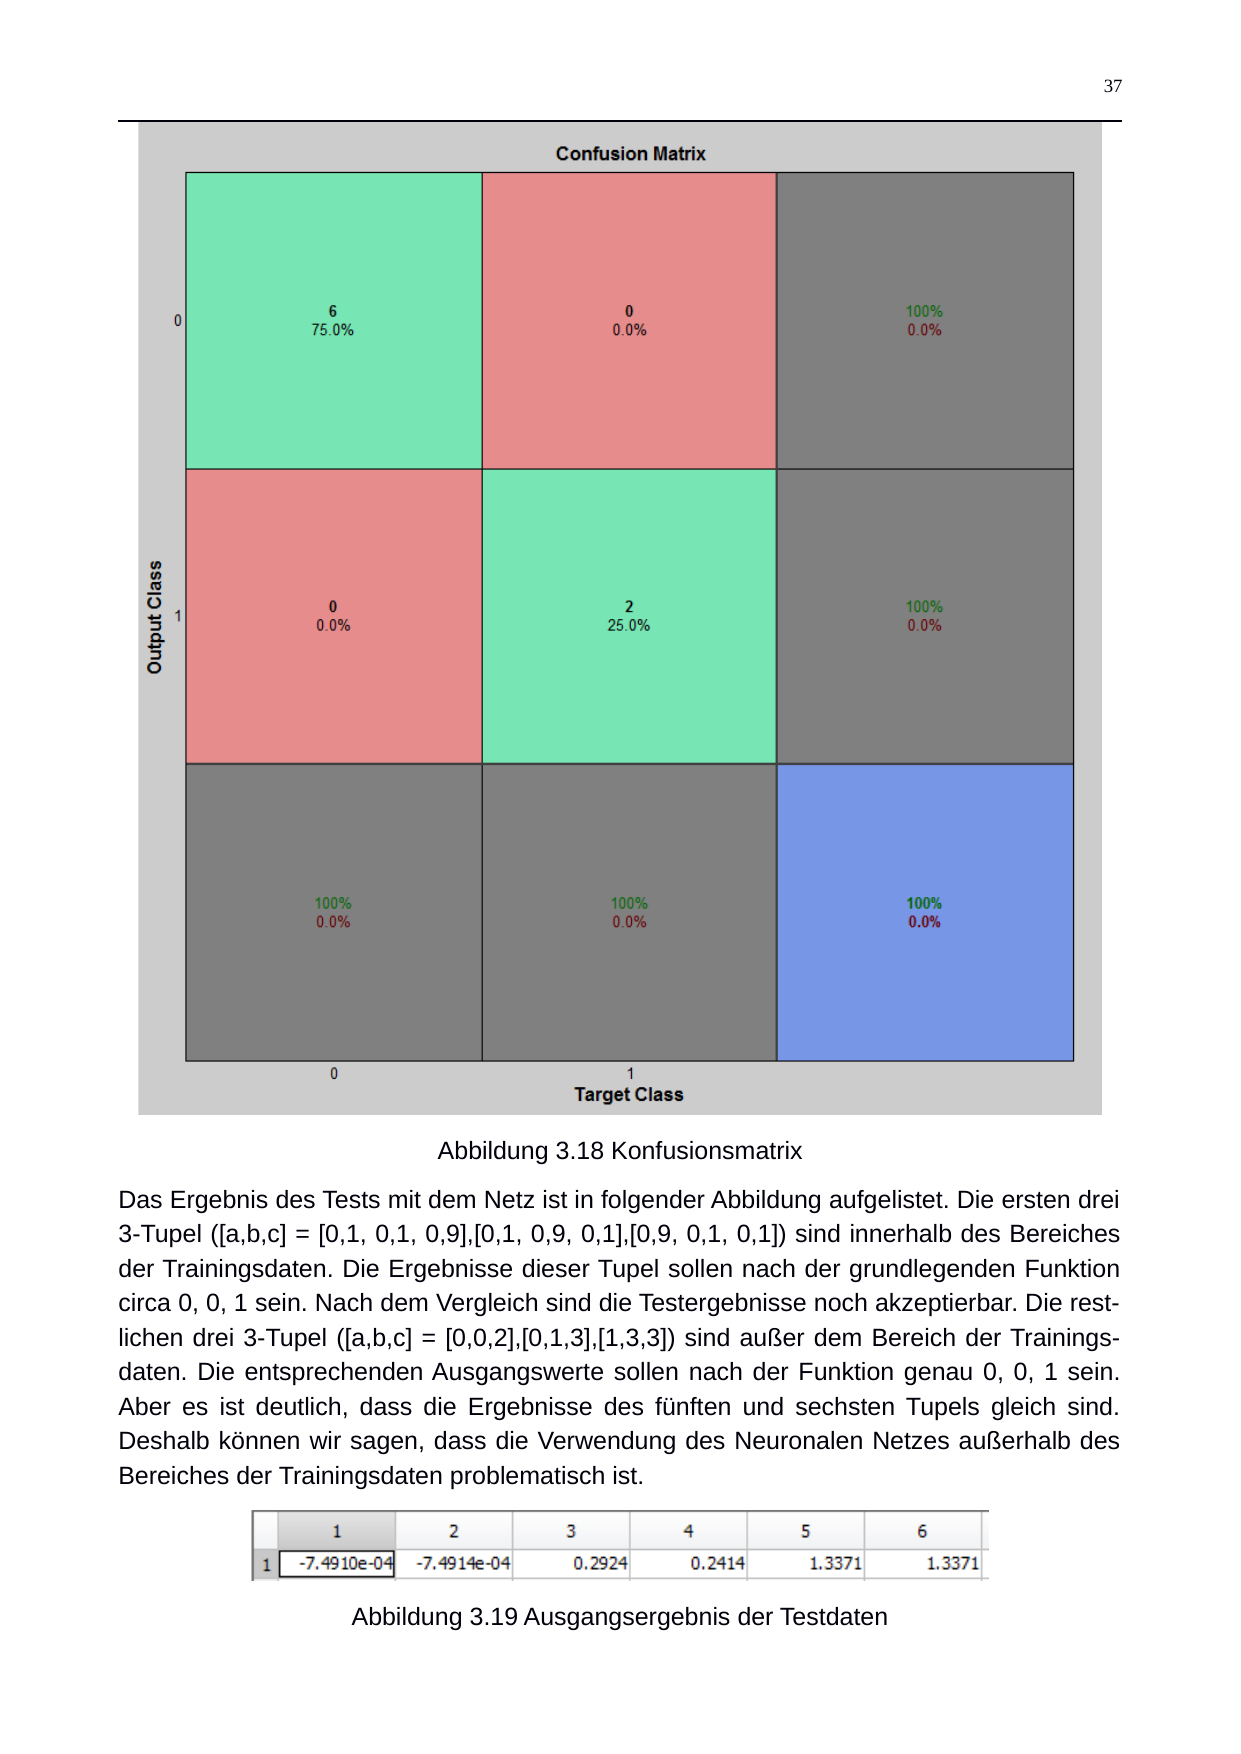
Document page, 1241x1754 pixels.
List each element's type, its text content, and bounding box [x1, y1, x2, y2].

text Abbildung 3.18 Konfusionsmatrix [118, 1136, 1122, 1165]
text Abbildung 3.19 Ausgangsergebnis der Testdaten [118, 1601, 1122, 1630]
picture [138, 122, 1102, 1115]
picture [251, 1510, 989, 1581]
text Das Ergebnis des Tests mit dem Netz ist in folgender Abbildung aufgelistet. Die ersten drei 3-Tupel ([a,b,c] = [0,1, 0,1, 0,9],[0,1, 0,9, 0,1],[0,9, 0,1, 0,1]) sind innerhalb des Bereiches der Trainingsdaten. Die Ergebnisse dieser Tupel sollen nach der grundlegenden Funktion circa 0, 0, 1 sein. Nach dem Vergleich sind die Testergebnisse noch akzeptierbar. Die rest-lichen drei 3-Tupel ([a,b,c] = [0,0,2],[0,1,3],[1,3,3]) sind außer dem Bereich der Trainings-daten. Die entsprechenden Ausgangswerte sollen nach der Funktion genau 0, 0, 1 sein. Aber es ist deutlich, dass die Ergebnisse des fünften und sechsten Tupels gleich sind. Deshalb können wir sagen, dass die Verwendung des Neuronalen Netzes außerhalb des Bereiches der Trainingsdaten problematisch ist. [118, 1185, 1122, 1489]
